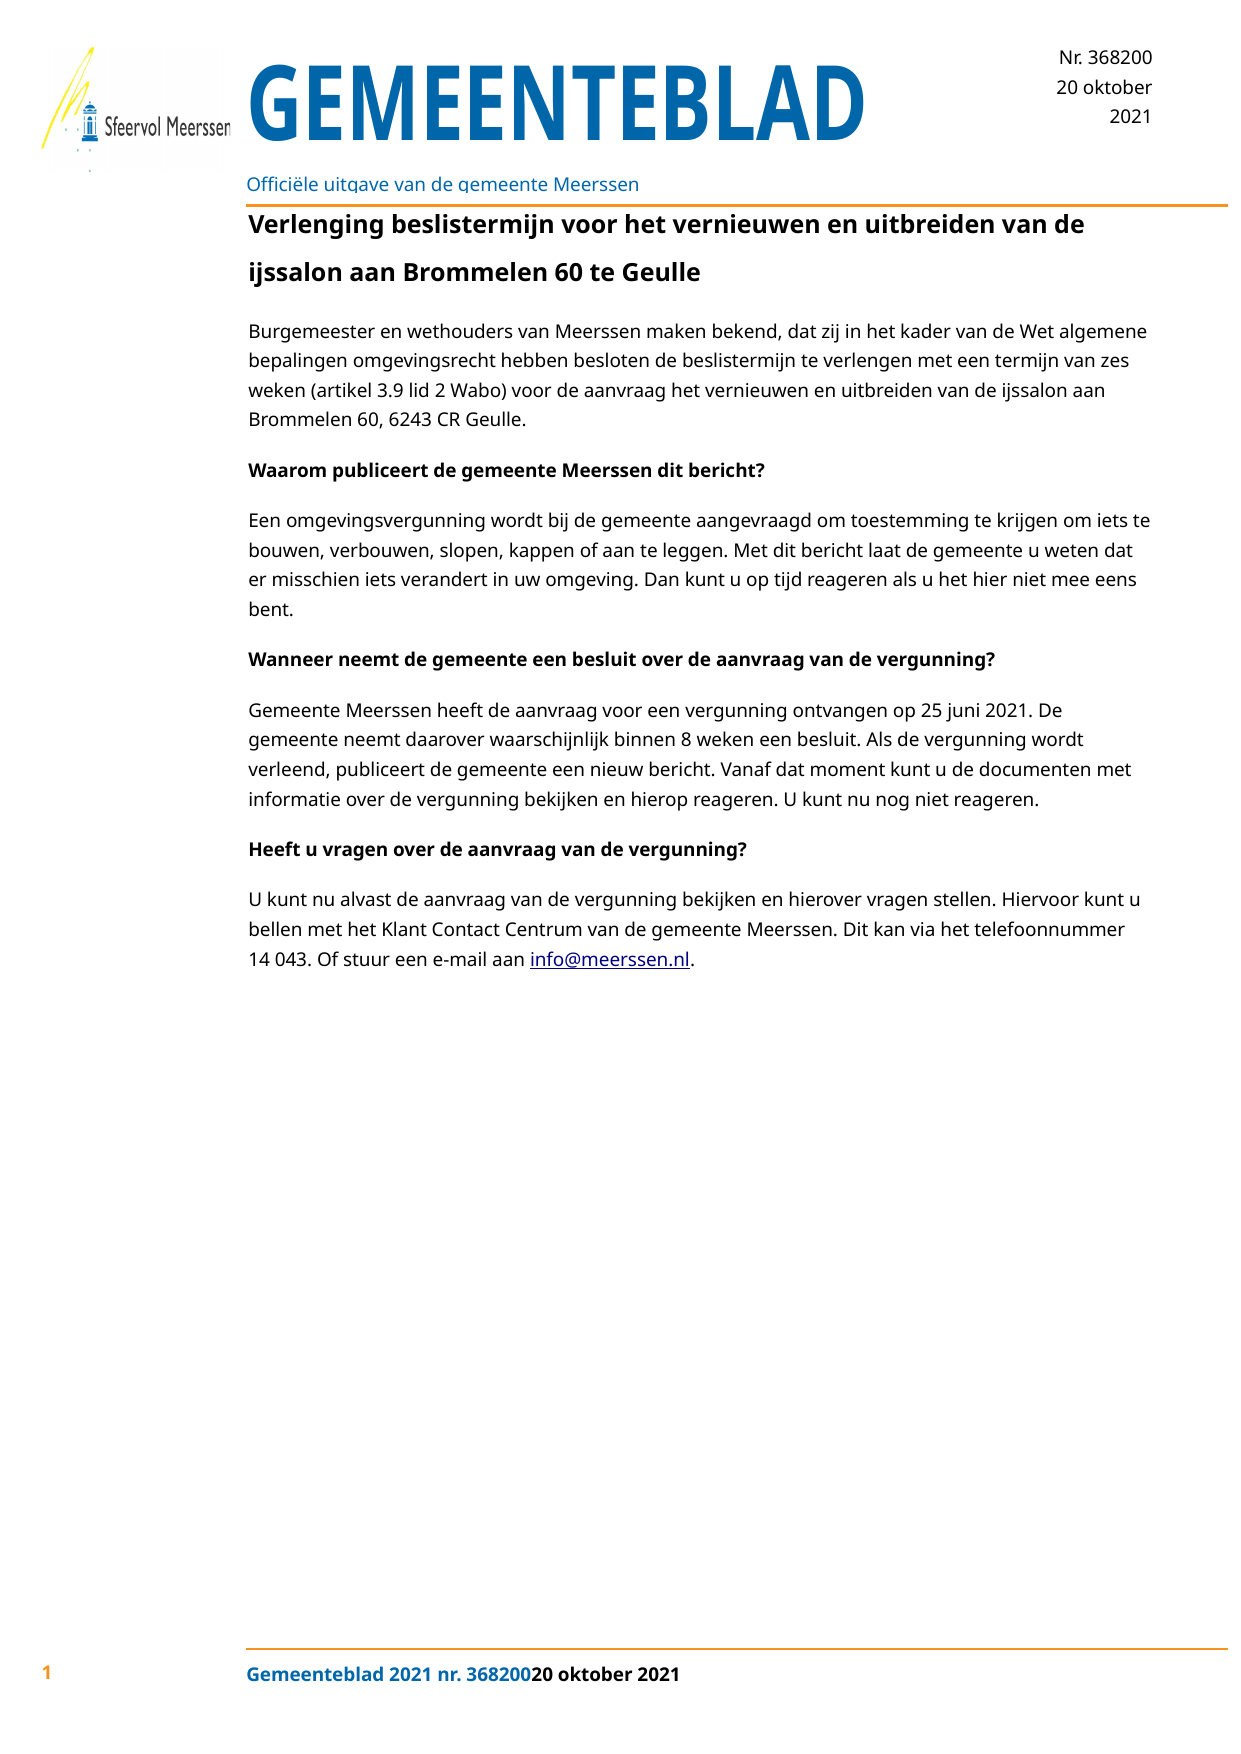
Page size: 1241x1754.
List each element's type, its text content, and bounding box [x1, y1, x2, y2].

picture [41, 47, 231, 172]
text Een omgevingsvergunning wordt bij de gemeente aangevraagd om toestemming te krijgen om iets te bouwen, verbouwen, slopen, kappen of aan te leggen. Met dit bericht laat de gemeente u weten dat er misschien iets verandert in uw omgeving. Dan kunt u op tijd reageren als u het hier niet mee eens bent. [248, 507, 1152, 622]
text Heeft u vragen over de aanvraag van de vergunning? [248, 836, 1152, 862]
text Wanneer neemt de gemeente een besluit over de aanvraag van de vergunning? [248, 647, 1152, 672]
text Verlenging beslistermijn voor het vernieuwen en uitbreiden van de ijssalon aan Brommelen 60 te Geulle [248, 207, 1152, 288]
text U kunt nu alvast de aanvraag van de vergunning bekijken en hierover vragen stellen. Hiervoor kunt u bellen met het Klant Contact Centrum van de gemeente Meerssen. Dit kan via het telefoonnummer 14 043. Of stuur een e-mail aan info@meerssen.nl. [248, 887, 1152, 972]
text Burgemeester en wethouders van Meerssen maken bekend, dat zij in het kader van de Wet algemene bepalingen omgevingsrecht hebben besloten de beslistermijn te verlengen met een termijn van zes weken (artikel 3.9 lid 2 Wabo) voor de aanvraag het vernieuwen en uitbreiden van de ijssalon aan Brommelen 60, 6243 CR Geulle. [248, 318, 1152, 432]
text Waarom publiceert de gemeente Meerssen dit bericht? [248, 457, 1152, 483]
text Gemeente Meerssen heeft de aanvraag voor een vergunning ontvangen op 25 juni 2021. De gemeente neemt daarover waarschijnlijk binnen 8 weken een besluit. Als de vergunning wordt verleend, publiceert de gemeente een nieuw bericht. Vanaf dat moment kunt u de documenten met informatie over de vergunning bekijken en hierop reageren. U kunt nu nog niet reageren. [248, 697, 1152, 812]
